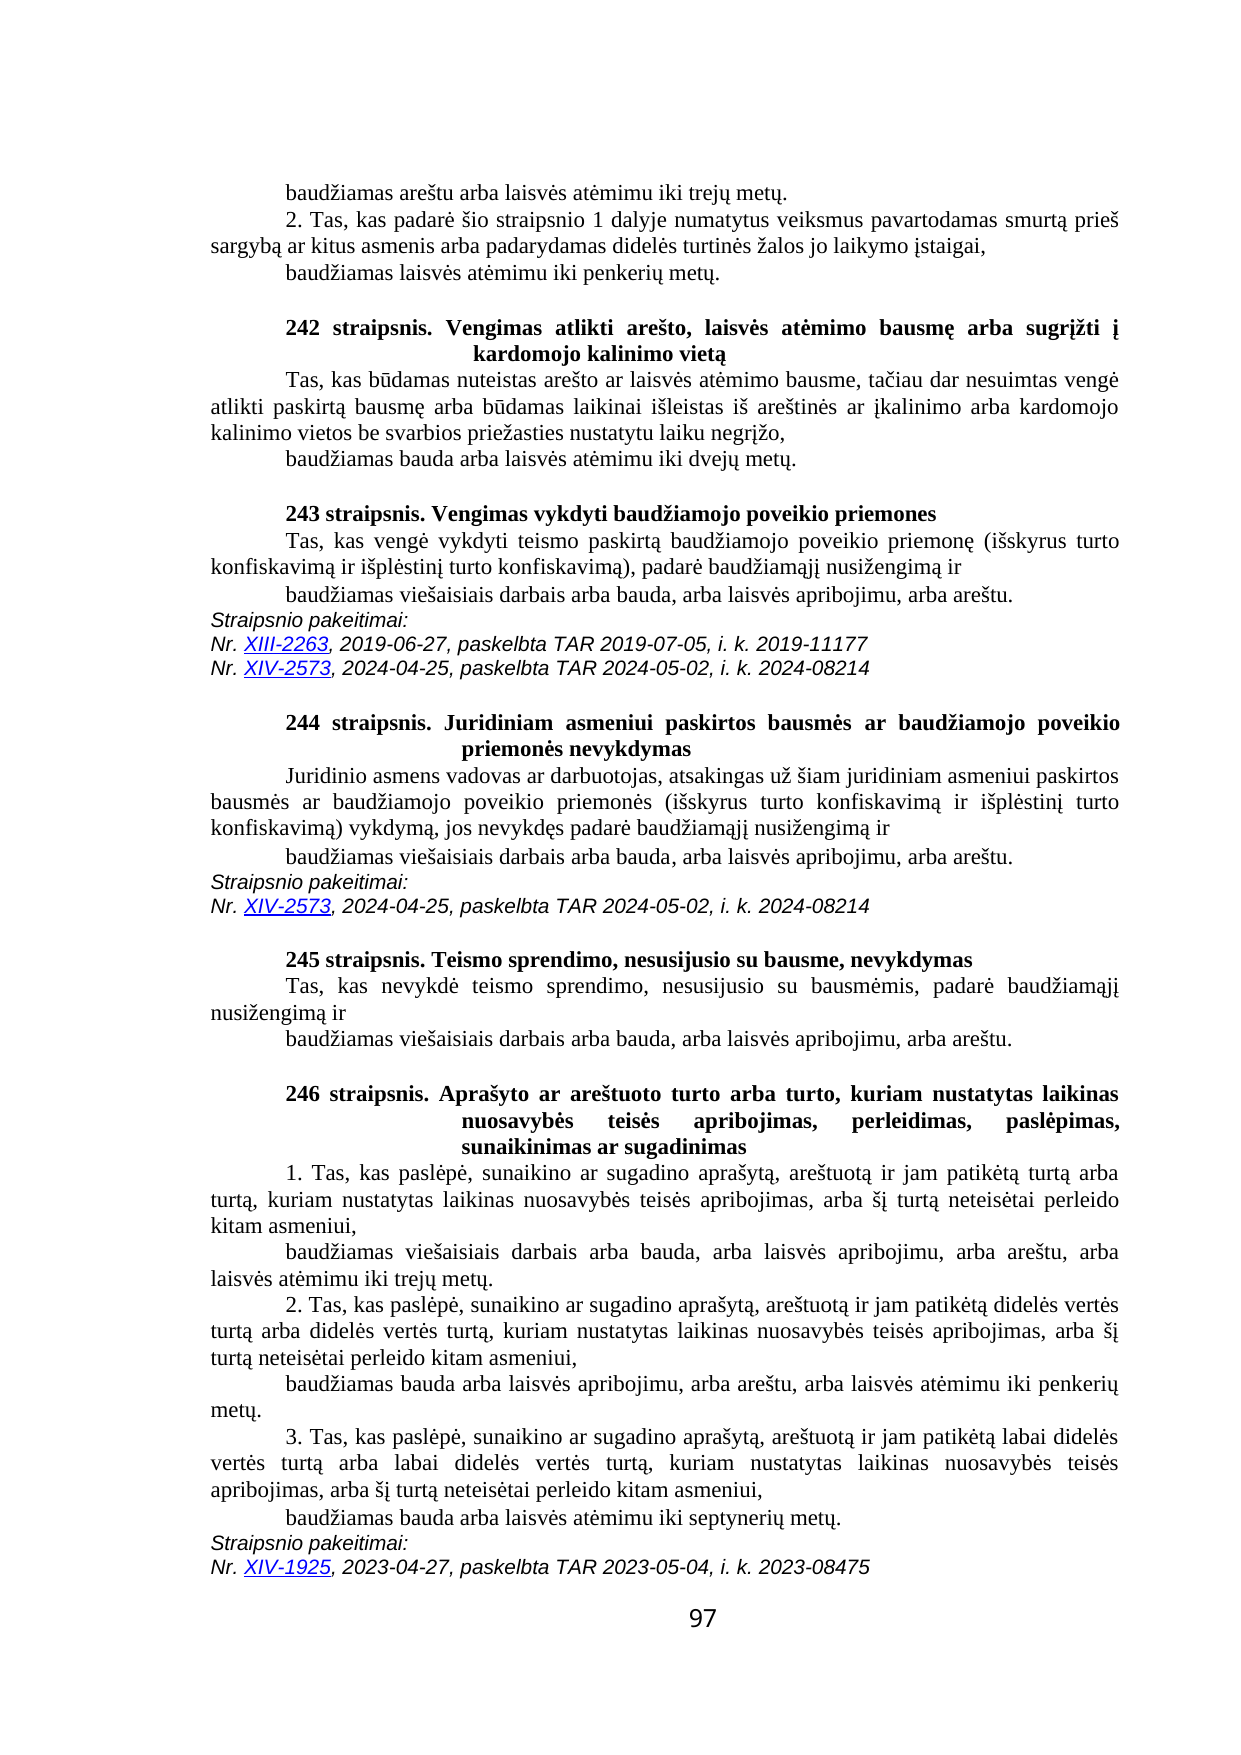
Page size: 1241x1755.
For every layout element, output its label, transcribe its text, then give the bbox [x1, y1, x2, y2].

text baudžiamas viešaisiais darbais arba bauda, arba laisvės apribojimu, arba areštu. [210, 841, 1120, 869]
text 244 straipsnis. Juridiniam asmeniui paskirtos bausmės ar baudžiamojo poveikio priemonės nevykdymas [285, 709, 1120, 762]
text baudžiamas laisvės atėmimu iki penkerių metų. [210, 258, 1120, 285]
text Juridinio asmens vadovas ar darbuotojas, atsakingas už šiam juridiniam asmeniui paskirtos bausmės ar baudžiamojo poveikio priemonės (išskyrus turto konfiskavimą ir išplėstinį turto konfiskavimą) vykdymą, jos nevykdęs padarė baudžiamąjį nusižengimą ir [210, 762, 1120, 841]
text 243 straipsnis. Vengimas vykdyti baudžiamojo poveikio priemones [210, 501, 1120, 527]
text 2. Tas, kas paslėpė, sunaikino ar sugadino aprašytą, areštuotą ir jam patikėtą didelės vertės turtą arba didelės vertės turtą, kuriam nustatytas laikinas nuosavybės teisės apribojimas, arba šį turtą neteisėtai perleido kitam asmeniui, [210, 1291, 1120, 1370]
text Tas, kas nevykdė teismo sprendimo, nesusijusio su bausmėmis, padarė baudžiamąjį nusižengimą ir [210, 972, 1120, 1025]
text baudžiamas viešaisiais darbais arba bauda, arba laisvės apribojimu, arba areštu, arba laisvės atėmimu iki trejų metų. [210, 1238, 1120, 1291]
text Straipsnio pakeitimai: [210, 608, 1120, 632]
text 1. Tas, kas paslėpė, sunaikino ar sugadino aprašytą, areštuotą ir jam patikėtą turtą arba turtą, kuriam nustatytas laikinas nuosavybės teisės apribojimas, arba šį turtą neteisėtai perleido kitam asmeniui, [210, 1159, 1120, 1238]
text baudžiamas areštu arba laisvės atėmimu iki trejų metų. [210, 179, 1120, 206]
text Nr. XIV-2573, 2024-04-25, paskelbta TAR 2024-05-02, i. k. 2024-08214 [210, 656, 1120, 680]
text 3. Tas, kas paslėpė, sunaikino ar sugadino aprašytą, areštuotą ir jam patikėtą labai didelės vertės turtą arba labai didelės vertės turtą, kuriam nustatytas laikinas nuosavybės teisės apribojimas, arba šį turtą neteisėtai perleido kitam asmeniui, [210, 1423, 1120, 1502]
text baudžiamas bauda arba laisvės apribojimu, arba areštu, arba laisvės atėmimu iki penkerių metų. [210, 1370, 1120, 1423]
text 245 straipsnis. Teismo sprendimo, nesusijusio su bausme, nevykdymas [210, 946, 1120, 972]
text 2. Tas, kas padarė šio straipsnio 1 dalyje numatytus veiksmus pavartodamas smurtą prieš sargybą ar kitus asmenis arba padarydamas didelės turtinės žalos jo laikymo įstaigai, [210, 206, 1120, 258]
text baudžiamas bauda arba laisvės atėmimu iki septynerių metų. [210, 1502, 1120, 1531]
text 242 straipsnis. Vengimas atlikti arešto, laisvės atėmimo bausmę arba sugrįžti į kardomojo kalinimo vietą [285, 314, 1120, 366]
text Tas, kas vengė vykdyti teismo paskirtą baudžiamojo poveikio priemonę (išskyrus turto konfiskavimą ir išplėstinį turto konfiskavimą), padarė baudžiamąjį nusižengimą ir [210, 527, 1120, 579]
text 246 straipsnis. Aprašyto ar areštuoto turto arba turto, kuriam nustatytas laikinas nuosavybės teisės apribojimas, perleidimas, paslėpimas, sunaikinimas ar sugadinimas [285, 1080, 1120, 1159]
text Tas, kas būdamas nuteistas arešto ar laisvės atėmimo bausme, tačiau dar nesuimtas vengė atlikti paskirtą bausmę arba būdamas laikinai išleistas iš areštinės ar įkalinimo arba kardomojo kalinimo vietos be svarbios priežasties nustatytu laiku negrįžo, [210, 366, 1120, 445]
text Nr. XIV-2573, 2024-04-25, paskelbta TAR 2024-05-02, i. k. 2024-08214 [210, 893, 1120, 917]
text Nr. XIV-1925, 2023-04-27, paskelbta TAR 2023-05-04, i. k. 2023-08475 [210, 1555, 1120, 1579]
text baudžiamas viešaisiais darbais arba bauda, arba laisvės apribojimu, arba areštu. [210, 579, 1120, 608]
text Straipsnio pakeitimai: [210, 1531, 1120, 1555]
text Nr. XIII-2263, 2019-06-27, paskelbta TAR 2019-07-05, i. k. 2019-11177 [210, 632, 1120, 656]
text baudžiamas viešaisiais darbais arba bauda, arba laisvės apribojimu, arba areštu. [210, 1025, 1120, 1052]
text baudžiamas bauda arba laisvės atėmimu iki dvejų metų. [210, 445, 1120, 472]
text Straipsnio pakeitimai: [210, 869, 1120, 893]
